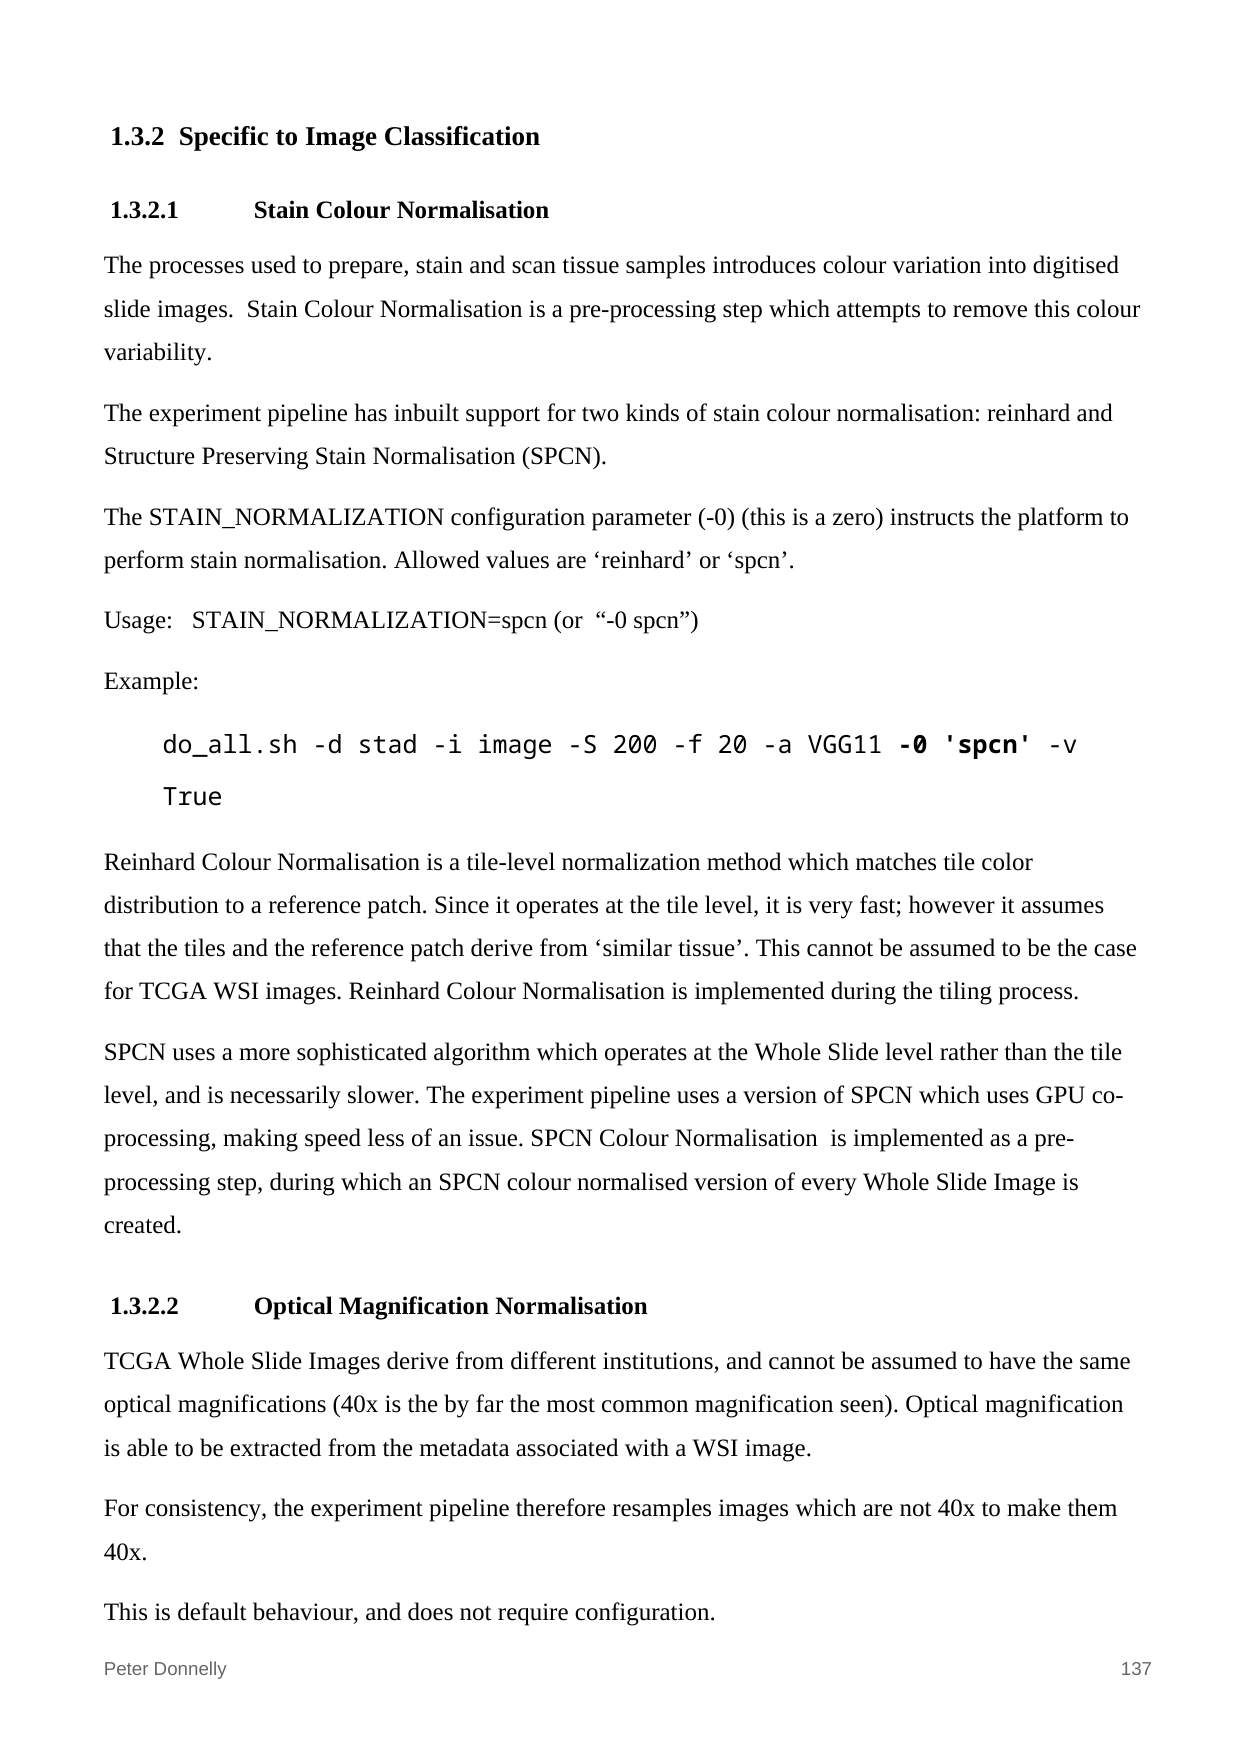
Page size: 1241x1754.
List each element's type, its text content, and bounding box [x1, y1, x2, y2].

text Example: [103, 666, 1146, 695]
subtitle Stain Colour Normalisation [103, 195, 1146, 224]
text do_all.sh -d stad -i image -S 200 -f 20 -a VGG11 -0 'spcn' -v True [162, 727, 1146, 812]
subtitle Optical Magnification Normalisation [103, 1291, 1146, 1320]
text The processes used to prepare, stain and scan tissue samples introduces colour variation into digitised slide images. Stain Colour Normalisation is a pre-processing step which attempts to remove this colour variability. [103, 251, 1146, 366]
text For consistency, the experiment pipeline therefore resamples images which are not 40x to make them 40x. [103, 1493, 1146, 1565]
text Usage: STAIN_NORMALIZATION=spcn (or “-0 spcn”) [103, 606, 1146, 634]
text Reinhard Colour Normalisation is a tile-level normalization method which matches tile color distribution to a reference patch. Since it operates at the tile level, it is very fast; however it assumes that the tiles and the reference patch derive from ‘similar tissue’. This cannot be assumed to be the case for TCGA WSI images. Reinhard Colour Normalisation is implemented during the tiling process. [103, 847, 1146, 1005]
text The experiment pipeline has inbuilt support for two kinds of stain colour normalisation: reinhard and Structure Preserving Stain Normalisation (SPCN). [103, 398, 1146, 469]
text SPCN uses a more sophisticated algorithm which operates at the Whole Slide level rather than the tile level, and is necessarily slower. The experiment pipeline uses a version of SPCN which uses GPU co-processing, making speed less of an issue. SPCN Colour Normalisation is implemented as a pre-processing step, during which an SPCN colour normalised version of every Whole Slide Image is created. [103, 1037, 1146, 1238]
subtitle Specific to Image Classification [103, 120, 1146, 151]
text TCGA Whole Slide Images derive from different institutions, and cannot be assumed to have the same optical magnifications (40x is the by far the most common magnification seen). Optical magnification is able to be extracted from the metadata associated with a WSI image. [103, 1346, 1146, 1461]
text This is default behaviour, and does not require configuration. [103, 1597, 1146, 1626]
text The STAIN_NORMALIZATION configuration parameter (-0) (this is a zero) instructs the platform to perform stain normalisation. Allowed values are ‘reinhard’ or ‘spcn’. [103, 502, 1146, 573]
